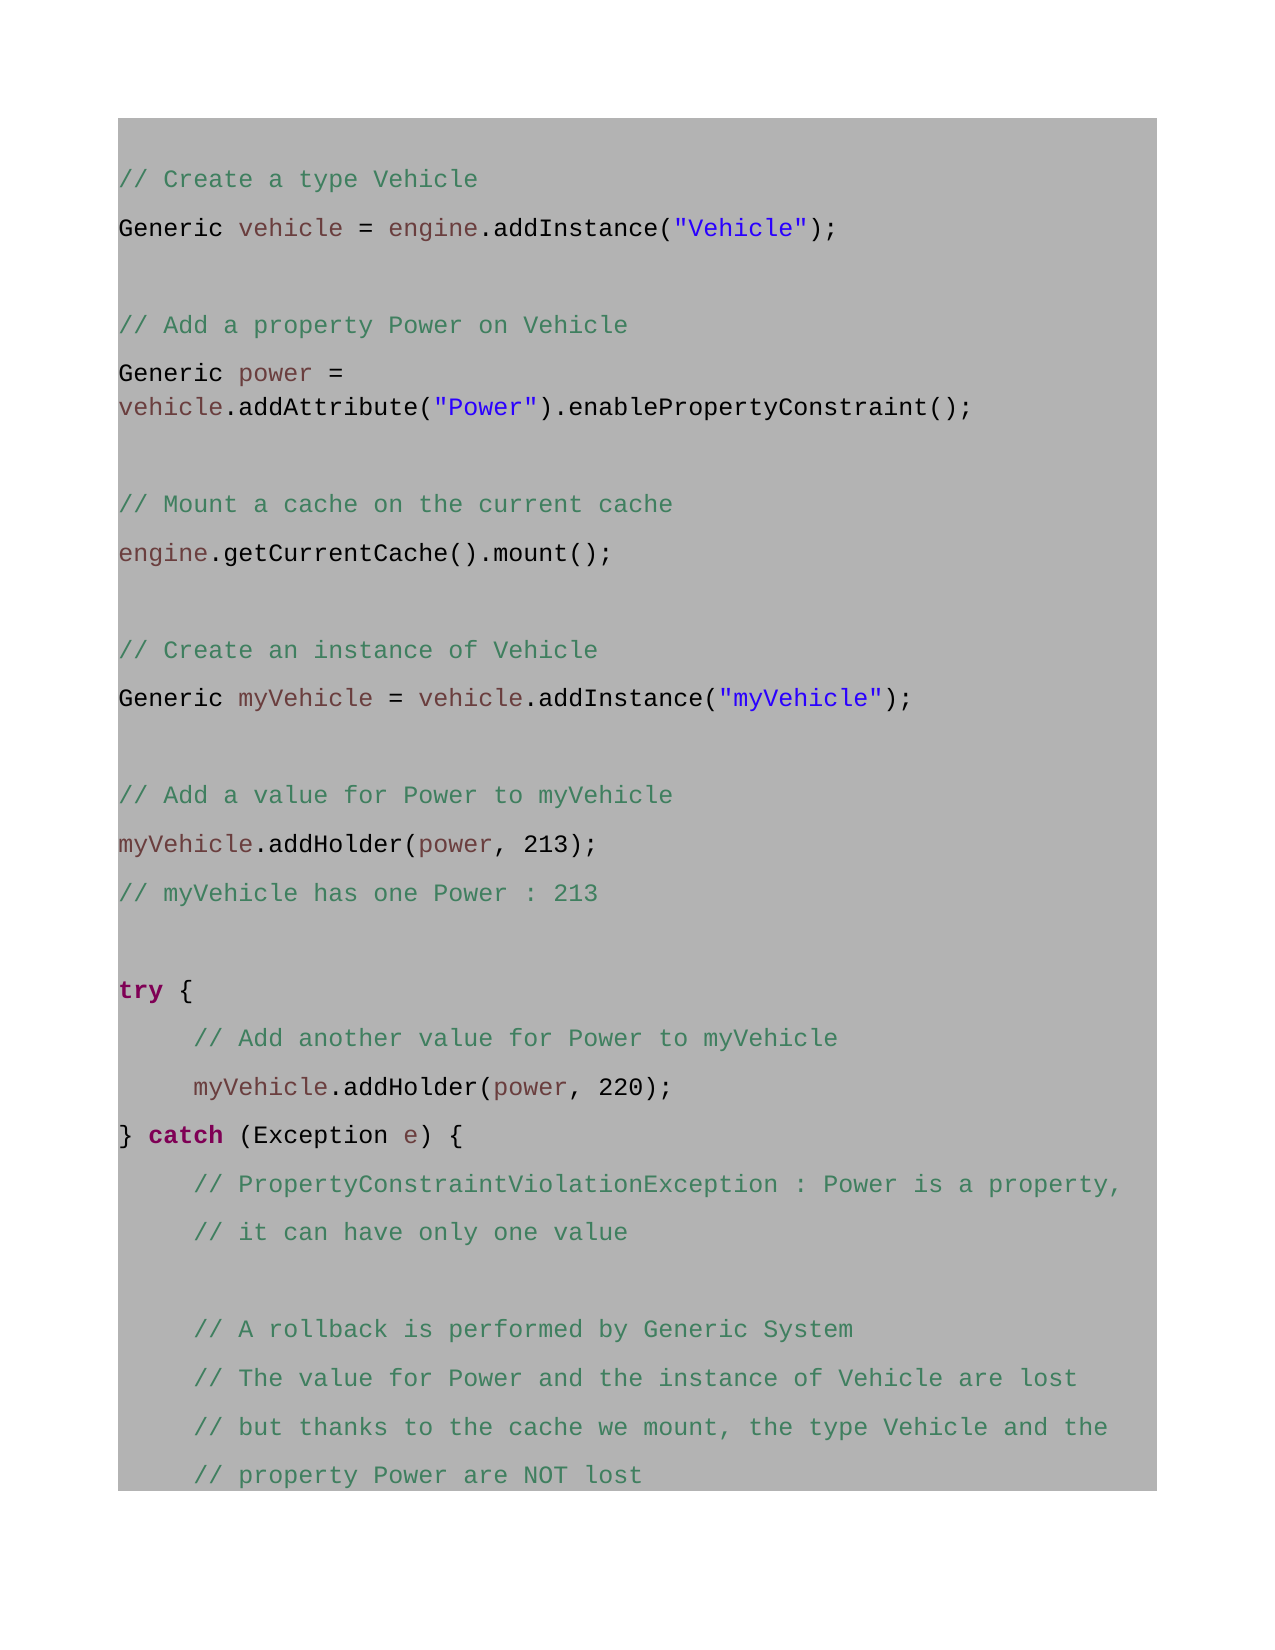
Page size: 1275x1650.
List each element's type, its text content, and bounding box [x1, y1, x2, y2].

text // Create a type Vehicle [118, 167, 1157, 195]
text Generic myVehicle = vehicle.addInstance("myVehicle"); [118, 686, 1157, 714]
text // Add a property Power on Vehicle [118, 312, 1157, 341]
text // The value for Power and the instance of Vehicle are lost [118, 1366, 1157, 1394]
text myVehicle.addHolder(power, 213); [118, 832, 1157, 860]
text Generic vehicle = engine.addInstance("Vehicle"); [118, 215, 1157, 243]
text myVehicle.addHolder(power, 220); [118, 1074, 1157, 1103]
text // Add another value for Power to myVehicle [118, 1026, 1157, 1054]
text Generic power = vehicle.addAttribute("Power").enablePropertyConstraint(); [118, 361, 1157, 423]
text try { [118, 977, 1157, 1006]
text // property Power are NOT lost [118, 1463, 1157, 1491]
text // myVehicle has one Power : 213 [118, 880, 1157, 908]
text // PropertyConstraintViolationException : Power is a property, [118, 1171, 1157, 1200]
text engine.getCurrentCache().mount(); [118, 540, 1157, 569]
text // A rollback is performed by Generic System [118, 1317, 1157, 1345]
text // Add a value for Power to myVehicle [118, 783, 1157, 811]
text // Mount a cache on the current cache [118, 492, 1157, 520]
text } catch (Exception e) { [118, 1123, 1157, 1151]
text // it can have only one value [118, 1220, 1157, 1248]
text // but thanks to the cache we mount, the type Vehicle and the [118, 1414, 1157, 1442]
text // Create an instance of Vehicle [118, 637, 1157, 666]
